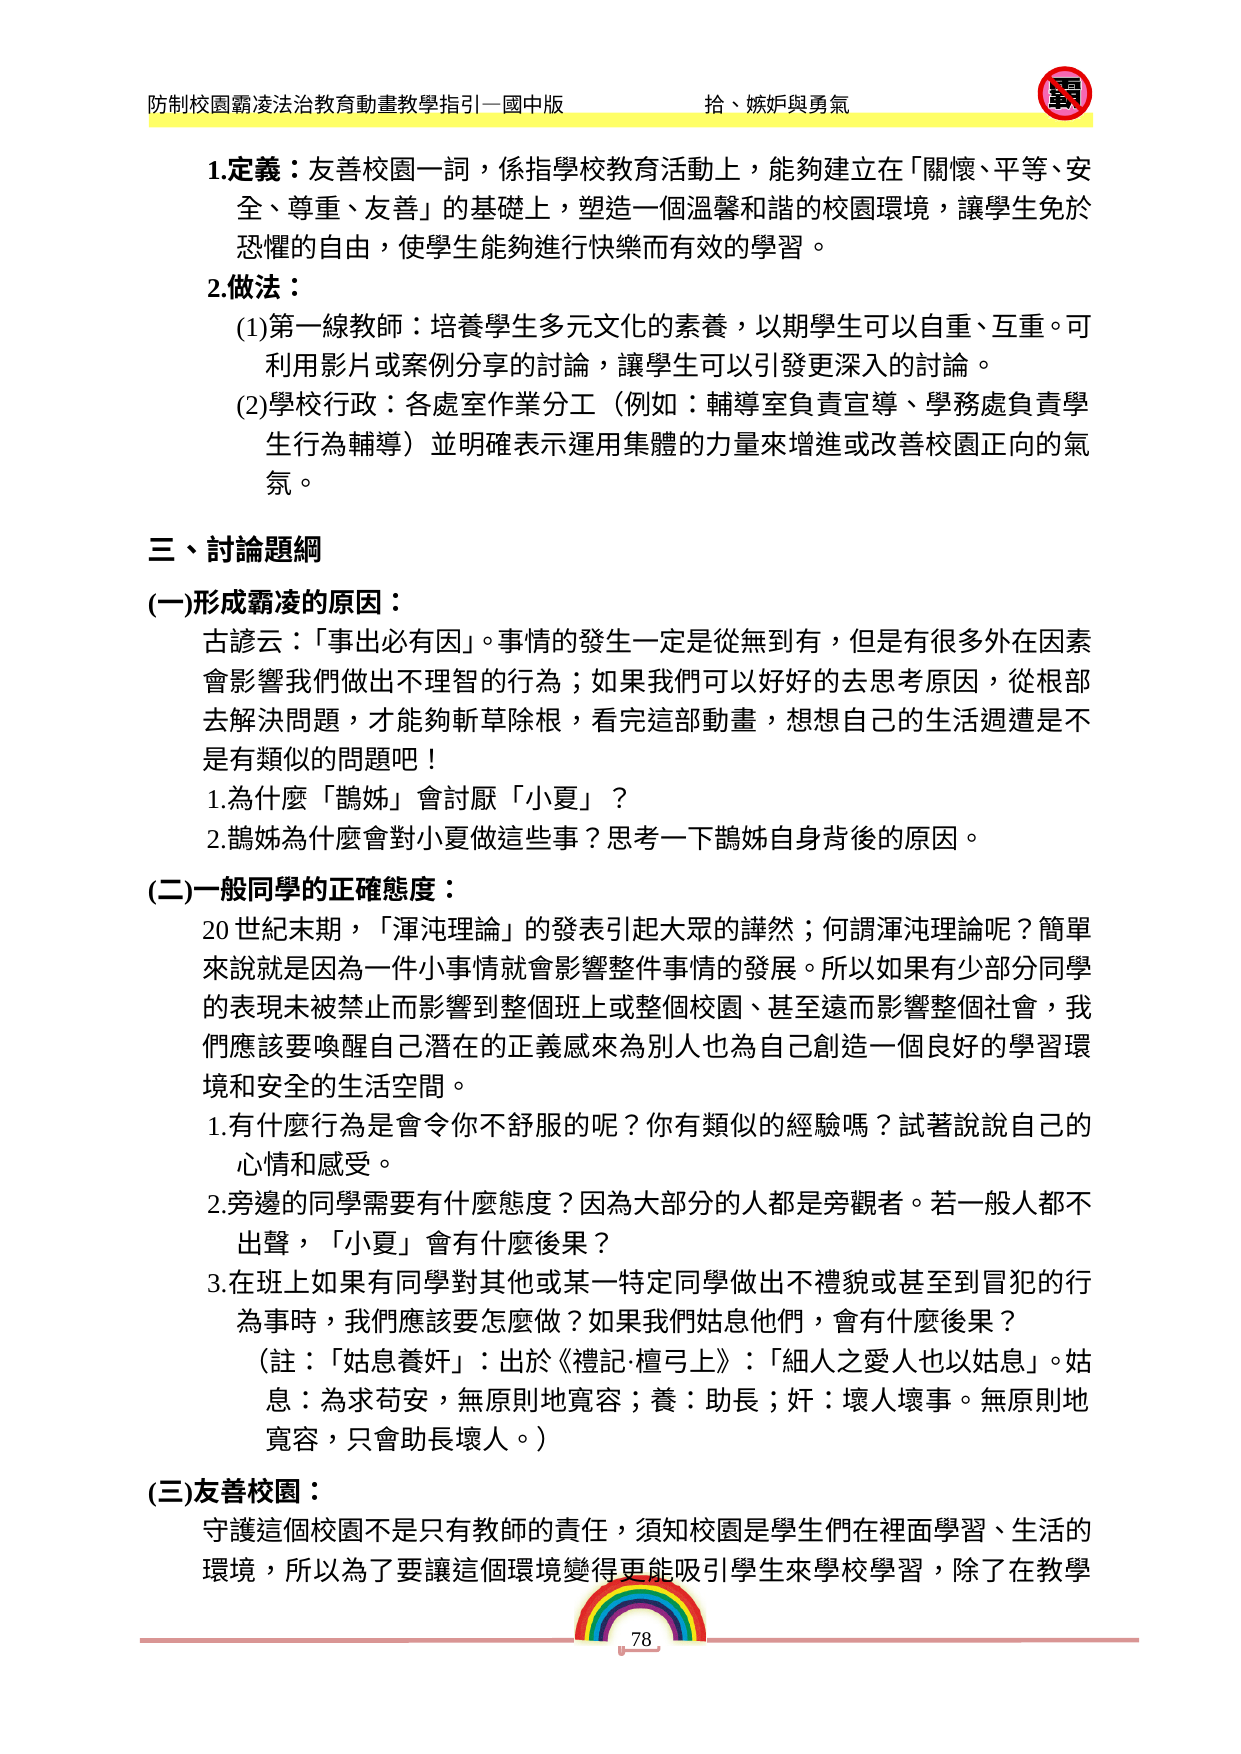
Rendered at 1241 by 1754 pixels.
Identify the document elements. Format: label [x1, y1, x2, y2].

picture [1035, 63, 1095, 67]
picture [574, 1572, 707, 1646]
